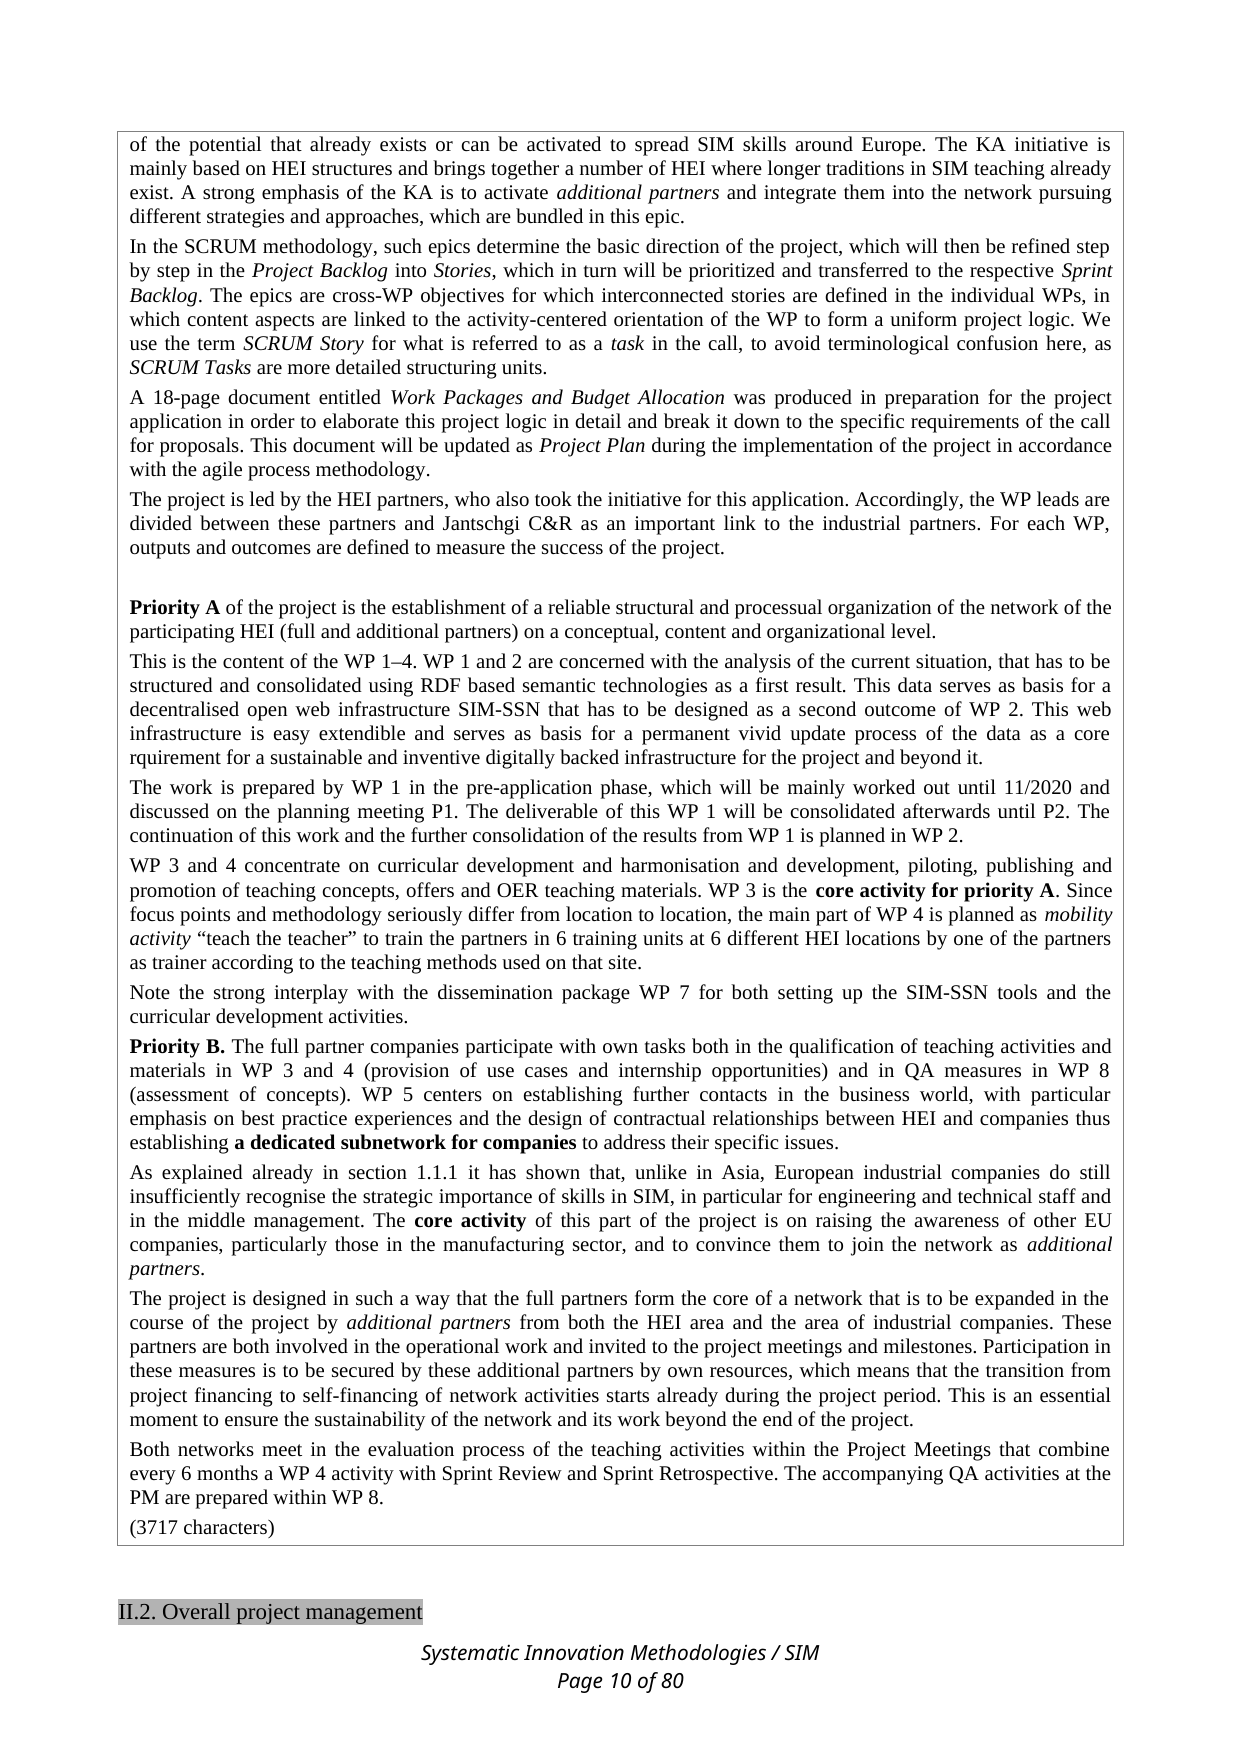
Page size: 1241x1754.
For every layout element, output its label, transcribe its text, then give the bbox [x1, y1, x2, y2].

table_header of the potential that already exists or can be activated to spread SIM skills around Europe. The KA initiative is mainly based on HEI structures and brings together a number of HEI where longer traditions in SIM teaching already exist. A strong emphasis of the KA is to activate additional partners and integrate them into the network pursuing different strategies and approaches, which are bundled in this epic. In the SCRUM methodology, such epics determine the basic direction of the project, which will then be refined step by step in the Project Backlog into Stories, which in turn will be prioritized and transferred to the respective Sprint Backlog. The epics are cross-WP objectives for which interconnected stories are defined in the individual WPs, in which content aspects are linked to the activity-centered orientation of the WP to form a uniform project logic. We use the term SCRUM Story for what is referred to as a task in the call, to avoid terminological confusion here, as SCRUM Tasks are more detailed structuring units. A 18-page document entitled Work Packages and Budget Allocation was produced in preparation for the project application in order to elaborate this project logic in detail and break it down to the specific requirements of the call for proposals. This document will be updated as Project Plan during the implementation of the project in accordance with the agile process methodology. The project is led by the HEI partners, who also took the initiative for this application. Accordingly, the WP leads are divided between these partners and Jantschgi C&R as an important link to the industrial partners. For each WP, outputs and outcomes are defined to measure the success of the project. Priority A of the project is the establishment of a reliable structural and processual organization of the network of the participating HEI (full and additional partners) on a conceptual, content and organizational level. This is the content of the WP 1–4. WP 1 and 2 are concerned with the analysis of the current situation, that has to be structured and consolidated using RDF based semantic technologies as a first result. This data serves as basis for a decentralised open web infrastructure SIM-SSN that has to be designed as a second outcome of WP 2. This web infrastructure is easy extendible and serves as basis for a permanent vivid update process of the data as a core rquirement for a sustainable and inventive digitally backed infrastructure for the project and beyond it. The work is prepared by WP 1 in the pre-application phase, which will be mainly worked out until 11/2020 and discussed on the planning meeting P1. The deliverable of this WP 1 will be consolidated afterwards until P2. The continuation of this work and the further consolidation of the results from WP 1 is planned in WP 2. WP 3 and 4 concentrate on curricular development and harmonisation and development, piloting, publishing and promotion of teaching concepts, offers and OER teaching materials. WP 3 is the core activity for priority A. Since focus points and methodology seriously differ from location to location, the main part of WP 4 is planned as mobility activity “teach the teacher” to train the partners in 6 training units at 6 different HEI locations by one of the partners as trainer according to the teaching methods used on that site. Note the strong interplay with the dissemination package WP 7 for both setting up the SIM-SSN tools and the curricular development activities. Priority B. The full partner companies participate with own tasks both in the qualification of teaching activities and materials in WP 3 and 4 (provision of use cases and internship opportunities) and in QA measures in WP 8 (assessment of concepts). WP 5 centers on establishing further contacts in the business world, with particular emphasis on best practice experiences and the design of contractual relationships between HEI and companies thus establishing a dedicated subnetwork for companies to address their specific issues. As explained already in section 1.1.1 it has shown that, unlike in Asia, European industrial companies do still insufficiently recognise the strategic importance of skills in SIM, in particular for engineering and technical staff and in the middle management. The core activity of this part of the project is on raising the awareness of other EU companies, particularly those in the manufacturing sector, and to convince them to join the network as additional partners. The project is designed in such a way that the full partners form the core of a network that is to be expanded in the course of the project by additional partners from both the HEI area and the area of industrial companies. These partners are both involved in the operational work and invited to the project meetings and milestones. Participation in these measures is to be secured by these additional partners by own resources, which means that the transition from project financing to self-financing of network activities starts already during the project period. This is an essential moment to ensure the sustainability of the network and its work beyond the end of the project. Both networks meet in the evaluation process of the teaching activities within the Project Meetings that combine every 6 months a WP 4 activity with Sprint Review and Sprint Retrospective. The accompanying QA activities at the PM are prepared within WP 8. (3717 characters) [118, 132, 1123, 1545]
text II.2. Overall project management [118, 1598, 1122, 1625]
